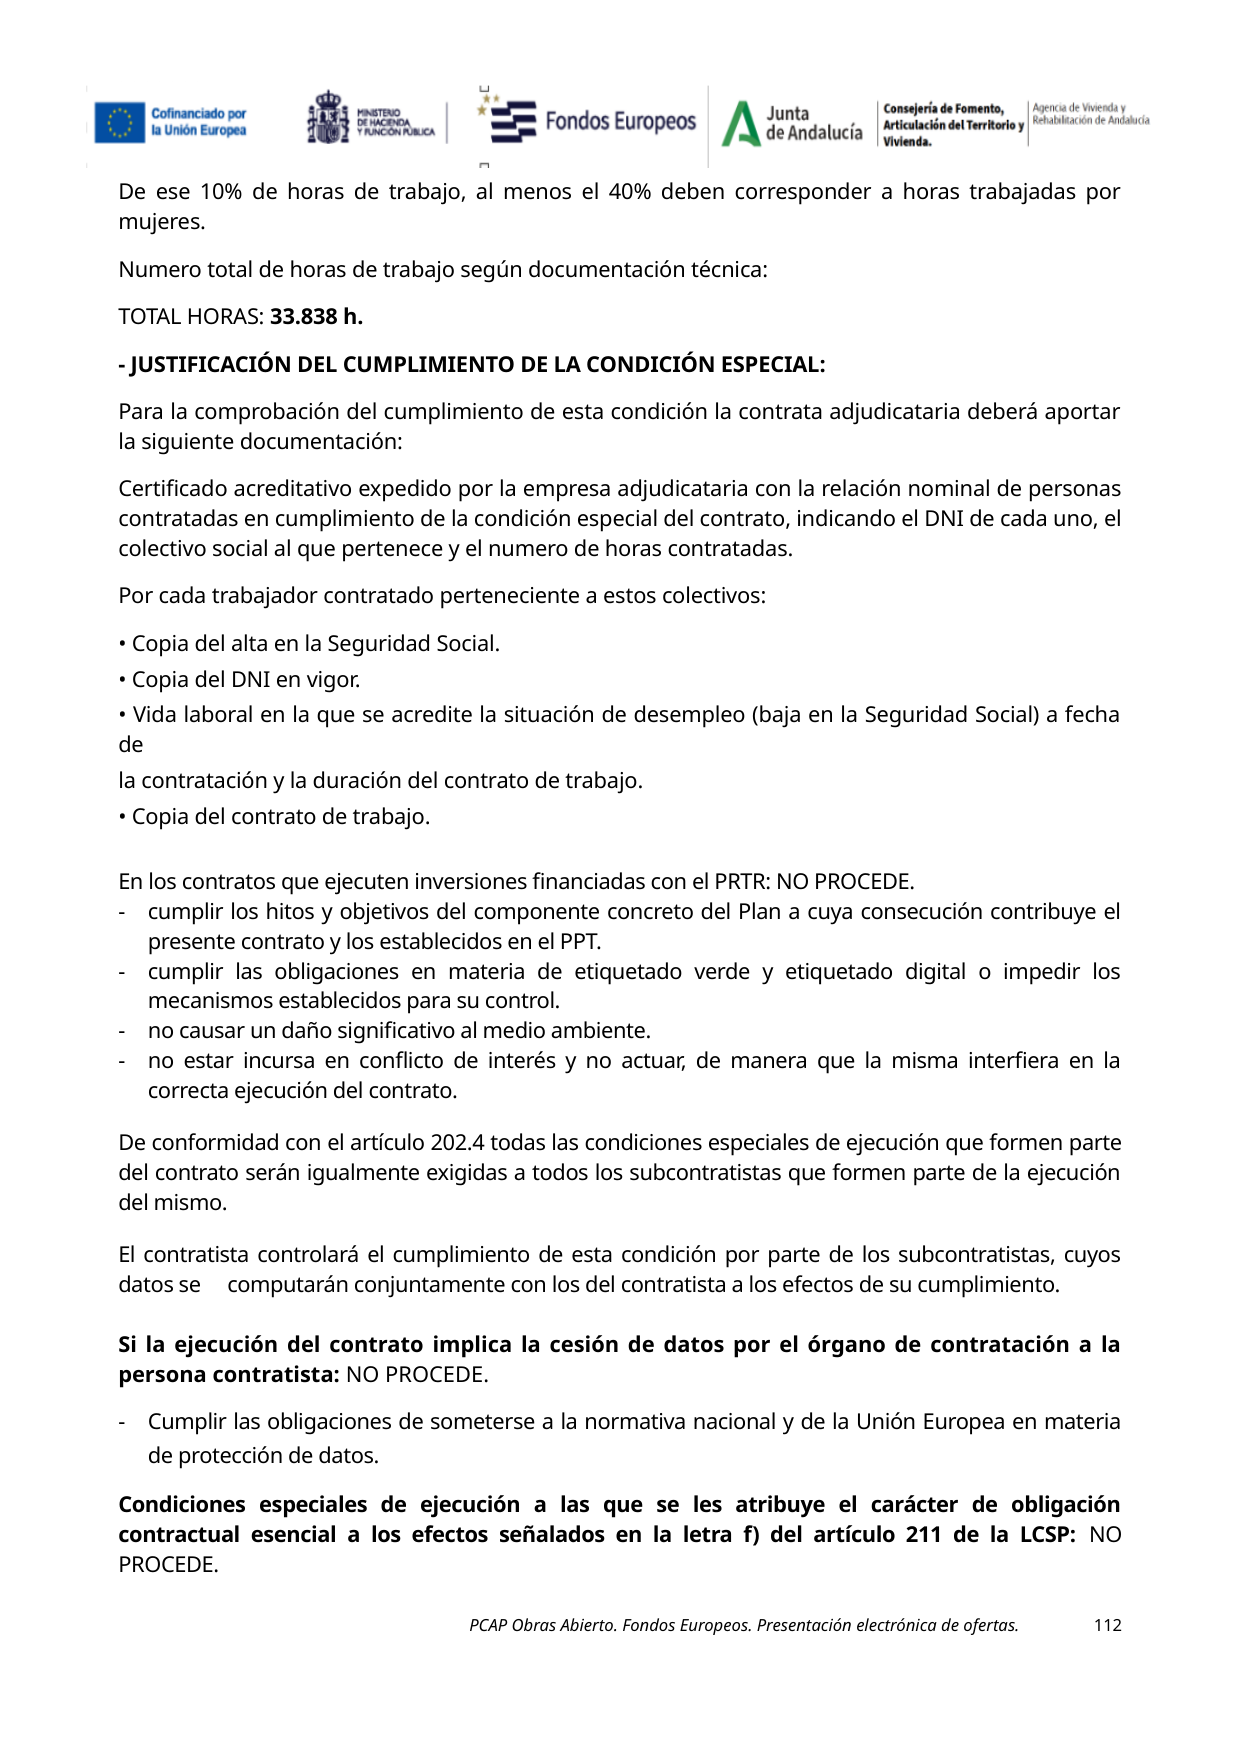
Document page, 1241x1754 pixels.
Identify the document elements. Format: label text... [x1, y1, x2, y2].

text • Copia del contrato de trabajo. [118, 801, 1122, 831]
text • Copia del DNI en vigor. [118, 664, 1122, 693]
text - JUSTIFICACIÓN DEL CUMPLIMIENTO DE LA CONDICIÓN ESPECIAL: [118, 349, 1122, 378]
text Por cada trabajador contratado perteneciente a estos colectivos: [118, 581, 1122, 610]
text - no estar incursa en conflicto de interés y no actuar, de manera que la misma interfiera en la correcta ejecución del contrato. [118, 1045, 1122, 1104]
text Condiciones especiales de ejecución a las que se les atribuye el carácter de obligación contractual esencial a los efectos señalados en la letra f) del artículo 211 de la LCSP: NO PROCEDE. [118, 1489, 1122, 1578]
text Si la ejecución del contrato implica la cesión de datos por el órgano de contratación a la persona contratista: NO PROCEDE. [118, 1329, 1122, 1388]
text TOTAL HORAS: 33.838 h. [118, 301, 1122, 331]
text De ese 10% de horas de trabajo, al menos el 40% deben corresponder a horas trabajadas por mujeres. [118, 176, 1122, 236]
text • Vida laboral en la que se acredite la situación de desempleo (baja en la Seguridad Social) a fecha de [118, 699, 1122, 759]
text - cumplir los hitos y objetivos del componente concreto del Plan a cuya consecución contribuye el presente contrato y los establecidos en el PPT. [118, 896, 1122, 956]
text El contratista controlará el cumplimiento de esta condición por parte de los subcontratistas, cuyos datos se computarán conjuntamente con los del contratista a los efectos de su cumplimiento. [118, 1239, 1122, 1299]
text Para la comprobación del cumplimiento de esta condición la contrata adjudicataria deberá aportar la siguiente documentación: [118, 396, 1122, 456]
text Numero total de horas de trabajo según documentación técnica: [118, 254, 1122, 283]
text Certificado acreditativo expedido por la empresa adjudicataria con la relación nominal de personas contratadas en cumplimiento de la condición especial del contrato, indicando el DNI de cada uno, el colectivo social al que pertenece y el numero de horas contratadas. [118, 473, 1122, 563]
text En los contratos que ejecuten inversiones financiadas con el PRTR: NO PROCEDE. [118, 866, 1122, 896]
text la contratación y la duración del contrato de trabajo. [118, 765, 1122, 795]
text - no causar un daño significativo al medio ambiente. [118, 1015, 1122, 1045]
text - cumplir las obligaciones en materia de etiquetado verde y etiquetado digital o impedir los mecanismos establecidos para su control. [118, 956, 1122, 1015]
text De conformidad con el artículo 202.4 todas las condiciones especiales de ejecución que formen parte del contrato serán igualmente exigidas a todos los subcontratistas que formen parte de la ejecución del mismo. [118, 1127, 1122, 1217]
picture [86, 81, 1164, 168]
text • Copia del alta en la Seguridad Social. [118, 628, 1122, 658]
text - Cumplir las obligaciones de someterse a la normativa nacional y de la Unión Europea en materia de protección de datos. [118, 1406, 1122, 1470]
